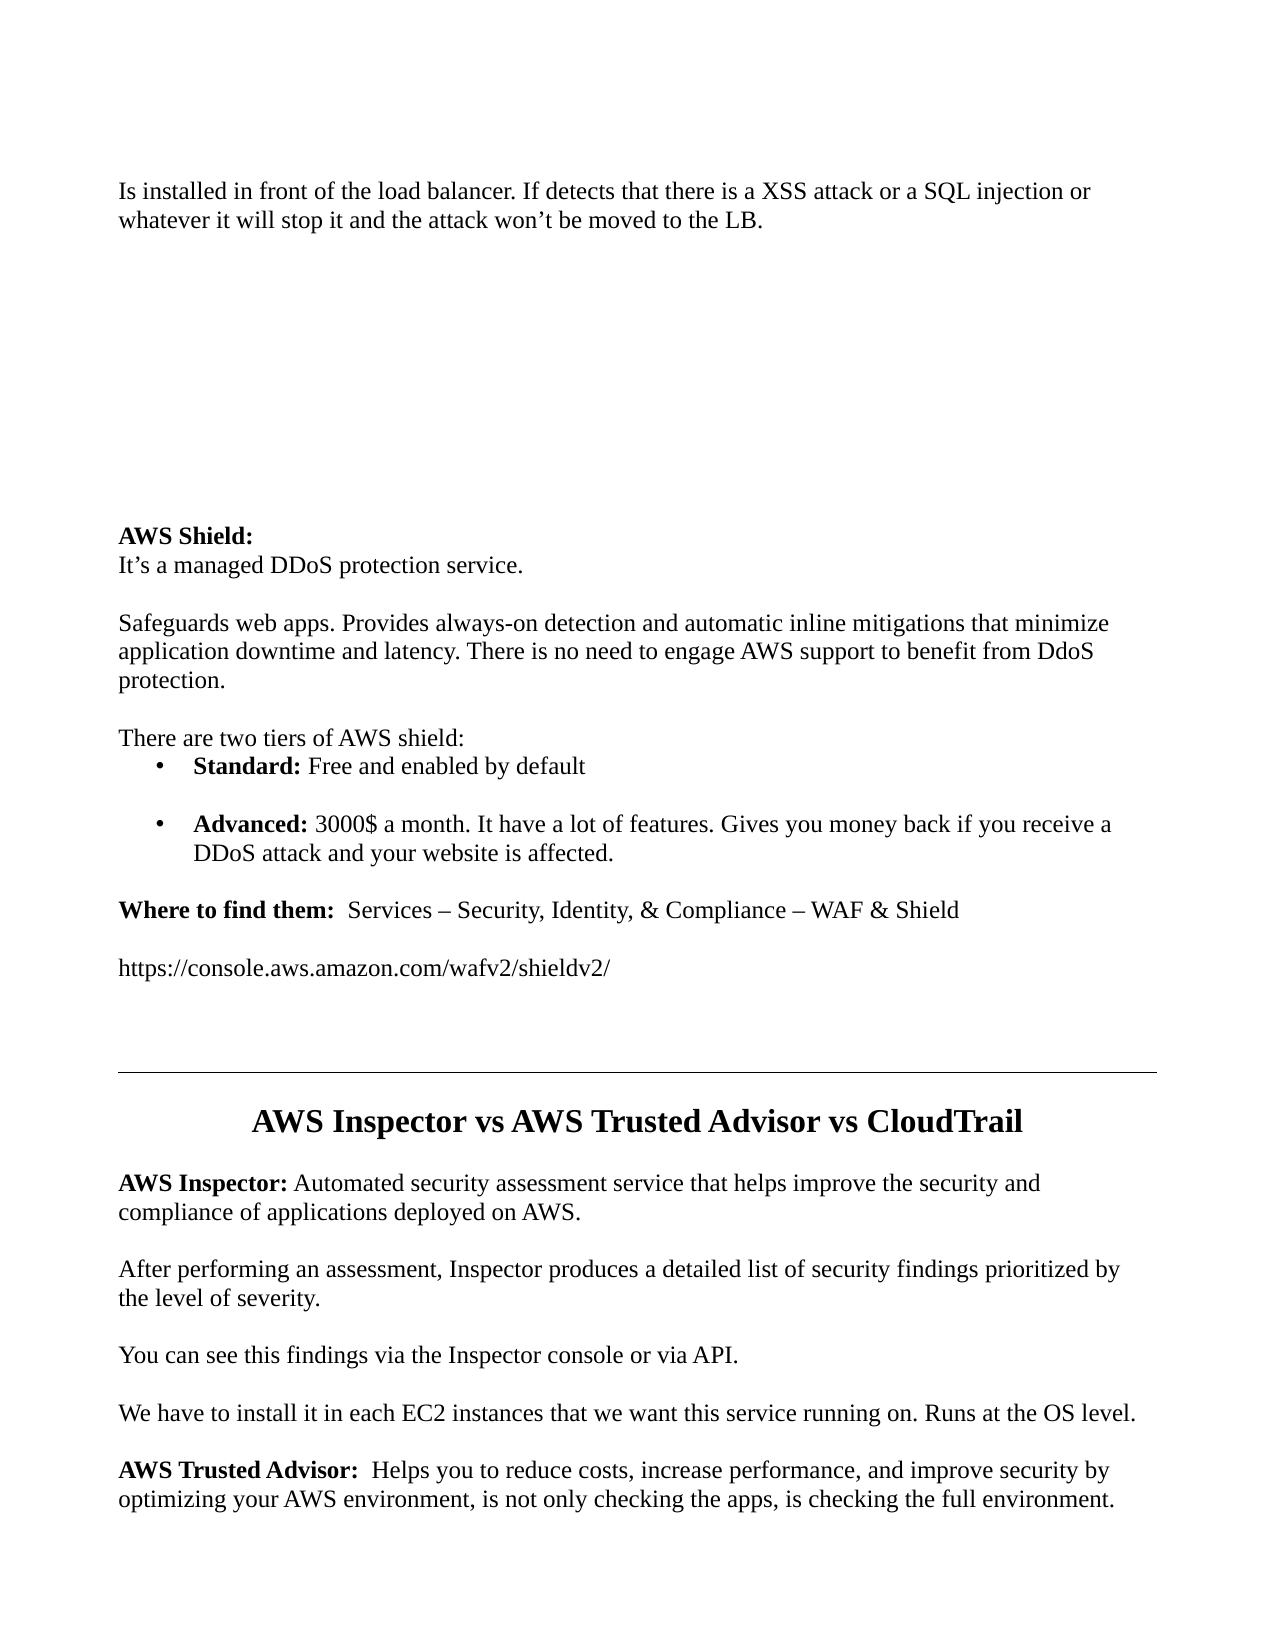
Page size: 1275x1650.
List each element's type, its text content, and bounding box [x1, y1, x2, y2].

text We have to install it in each EC2 instances that we want this service running on. Runs at the OS level. [118, 1398, 1157, 1427]
text There are two tiers of AWS shield: [118, 723, 1157, 751]
text AWS Trusted Advisor: Helps you to reduce costs, increase performance, and improve security by optimizing your AWS environment, is not only checking the apps, is checking the full environment. [118, 1455, 1157, 1513]
text AWS Inspector: Automated security assessment service that helps improve the security and compliance of applications deployed on AWS. [118, 1168, 1157, 1225]
list Advanced: 3000$ a month. It have a lot of features. Gives you money back if you receive a DDoS attack and your website is affected. [156, 809, 1157, 866]
text After performing an assessment, Inspector produces a detailed list of security findings prioritized by the level of severity. [118, 1254, 1157, 1312]
list Standard: Free and enabled by default [156, 751, 1157, 780]
text Is installed in front of the load balancer. If detects that there is a XSS attack or a SQL injection or whatever it will stop it and the attack won’t be moved to the LB. [118, 176, 1157, 234]
text AWS Shield: [118, 521, 1157, 550]
text AWS Inspector vs AWS Trusted Advisor vs CloudTrail [118, 1101, 1157, 1139]
text https://console.aws.amazon.com/wafv2/shieldv2/ [118, 953, 1157, 981]
text It’s a managed DDoS protection service. [118, 550, 1157, 579]
text Safeguards web apps. Provides always-on detection and automatic inline mitigations that minimize application downtime and latency. There is no need to engage AWS support to benefit from DdoS protection. [118, 608, 1157, 694]
text You can see this findings via the Inspector console or via API. [118, 1340, 1157, 1369]
text Where to find them: Services – Security, Identity, & Compliance – WAF & Shield [118, 895, 1157, 924]
